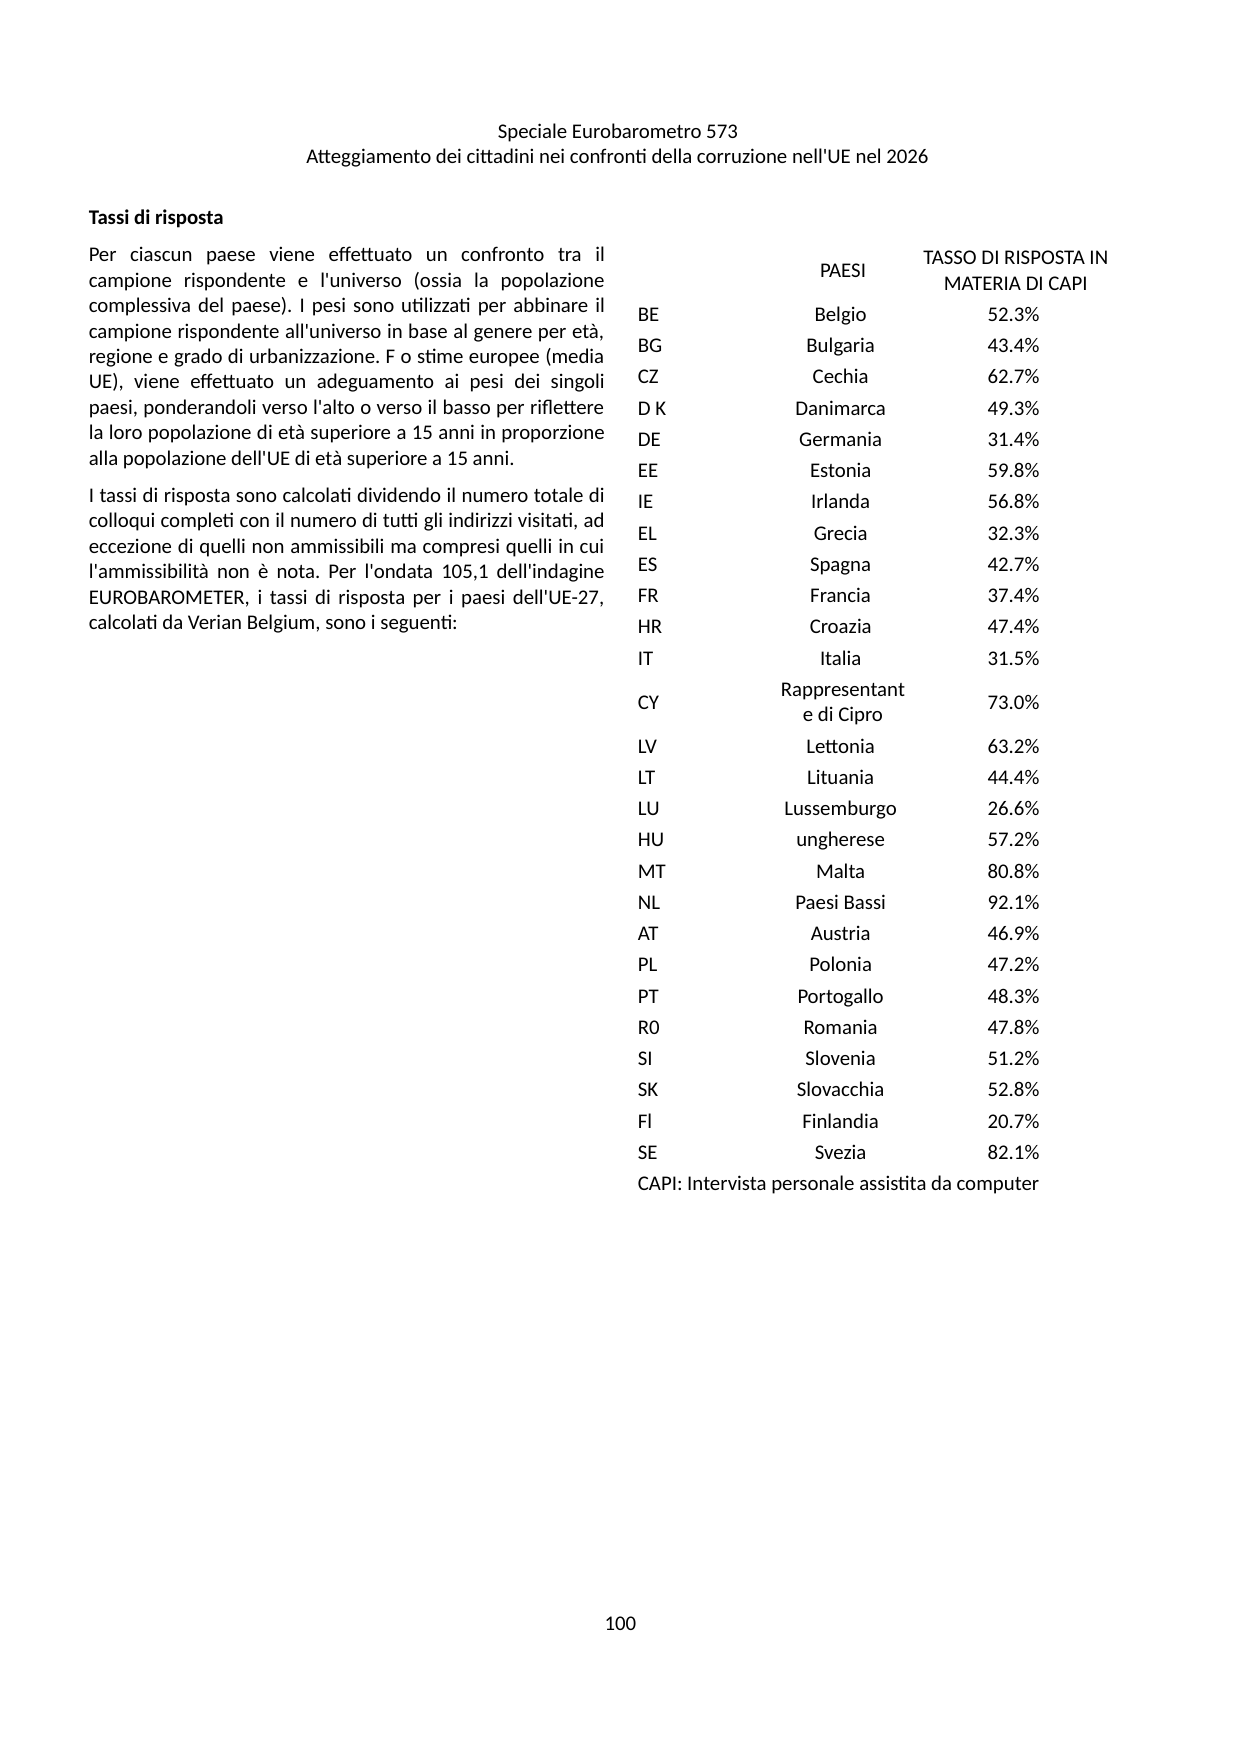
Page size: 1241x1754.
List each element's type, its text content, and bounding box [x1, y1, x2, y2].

table_cell Belgio [774, 298, 912, 329]
table_cell SK [635, 1074, 773, 1105]
table_cell 82.1% [912, 1136, 1119, 1167]
table_cell 43.4% [912, 330, 1119, 361]
table_cell Austria [774, 918, 912, 949]
table_cell 31.5% [912, 642, 1119, 673]
table_cell 32.3% [912, 517, 1119, 548]
table_cell Lettonia [774, 730, 912, 761]
table_cell Portogallo [774, 980, 912, 1011]
table_cell Bulgaria [774, 330, 912, 361]
table_cell Svezia [774, 1136, 912, 1167]
table_cell IT [635, 642, 773, 673]
table_cell 48.3% [912, 980, 1119, 1011]
table_cell Germania [774, 423, 912, 454]
table_cell NL [635, 886, 773, 917]
table_cell ES [635, 548, 773, 579]
table_cell Danimarca [774, 392, 912, 423]
table_cell Malta [774, 855, 912, 886]
table_cell CZ [635, 361, 773, 392]
table_cell DE [635, 423, 773, 454]
table_cell Slovacchia [774, 1074, 912, 1105]
table_cell 62.7% [912, 361, 1119, 392]
table_cell PL [635, 949, 773, 980]
table_cell Irlanda [774, 486, 912, 517]
table_cell MT [635, 855, 773, 886]
table_cell 37.4% [912, 580, 1119, 611]
table_cell Finlandia [774, 1105, 912, 1136]
table_header [635, 242, 773, 298]
table_cell SE [635, 1136, 773, 1167]
table_cell CY [635, 673, 773, 730]
text Tassi di risposta [88, 204, 605, 230]
table_cell 57.2% [912, 824, 1119, 855]
table_cell 47.8% [912, 1011, 1119, 1042]
table_cell 26.6% [912, 793, 1119, 824]
table_cell Lituania [774, 761, 912, 792]
table_cell Spagna [774, 548, 912, 579]
table_cell IE [635, 486, 773, 517]
table_cell FR [635, 580, 773, 611]
table_cell Grecia [774, 517, 912, 548]
table_cell 20.7% [912, 1105, 1119, 1136]
table_cell 47.2% [912, 949, 1119, 980]
table_cell ungherese [774, 824, 912, 855]
table_cell CAPI: Intervista personale assistita da computer [635, 1168, 1119, 1199]
table_cell 47.4% [912, 611, 1119, 642]
table_cell Italia [774, 642, 912, 673]
table_cell Cechia [774, 361, 912, 392]
table_header TASSO DI RISPOSTA IN MATERIA DI CAPI [912, 242, 1119, 298]
table_cell HR [635, 611, 773, 642]
table_cell 51.2% [912, 1043, 1119, 1074]
table_cell Francia [774, 580, 912, 611]
table_cell 52.3% [912, 298, 1119, 329]
table_cell Fl [635, 1105, 773, 1136]
table_cell 92.1% [912, 886, 1119, 917]
table_cell HU [635, 824, 773, 855]
table_cell LT [635, 761, 773, 792]
table_cell 46.9% [912, 918, 1119, 949]
table_cell Croazia [774, 611, 912, 642]
table_cell 42.7% [912, 548, 1119, 579]
table_cell SI [635, 1043, 773, 1074]
table_cell R0 [635, 1011, 773, 1042]
table_cell 31.4% [912, 423, 1119, 454]
table_cell AT [635, 918, 773, 949]
table_cell Romania [774, 1011, 912, 1042]
table_cell LU [635, 793, 773, 824]
table_cell Paesi Bassi [774, 886, 912, 917]
table_cell Rappresentante di Cipro [774, 673, 912, 730]
table_cell Slovenia [774, 1043, 912, 1074]
table_cell BE [635, 298, 773, 329]
table_cell 59.8% [912, 455, 1119, 486]
table_cell BG [635, 330, 773, 361]
table_cell 56.8% [912, 486, 1119, 517]
table_cell 80.8% [912, 855, 1119, 886]
table_cell 63.2% [912, 730, 1119, 761]
table_cell EL [635, 517, 773, 548]
table_cell LV [635, 730, 773, 761]
table_cell PT [635, 980, 773, 1011]
table_cell 52.8% [912, 1074, 1119, 1105]
table_cell D K [635, 392, 773, 423]
table_cell EE [635, 455, 773, 486]
table_cell Lussemburgo [774, 793, 912, 824]
table_cell Estonia [774, 455, 912, 486]
table_cell Polonia [774, 949, 912, 980]
table_cell 73.0% [912, 673, 1119, 730]
table_header PAESI [774, 242, 912, 298]
table_cell 49.3% [912, 392, 1119, 423]
table_cell 44.4% [912, 761, 1119, 792]
text Per ciascun paese viene effettuato un confronto tra il campione rispondente e l'universo (ossia la popolazione complessiva del paese). I pesi sono utilizzati per abbinare il campione rispondente all'universo in base al genere per età, regione e grado di urbanizzazione. F o stime europee (media UE), viene effettuato un adeguamento ai pesi dei singoli paesi, ponderandoli verso l'alto o verso il basso per riflettere la loro popolazione di età superiore a 15 anni in proporzione alla popolazione dell'UE di età superiore a 15 anni. [88, 242, 605, 470]
text I tassi di risposta sono calcolati dividendo il numero totale di colloqui completi con il numero di tutti gli indirizzi visitati, ad eccezione di quelli non ammissibili ma compresi quelli in cui l'ammissibilità non è nota. Per l'ondata 105,1 dell'indagine EUROBAROMETER, i tassi di risposta per i paesi dell'UE-27, calcolati da Verian Belgium, sono i seguenti: [88, 482, 605, 635]
